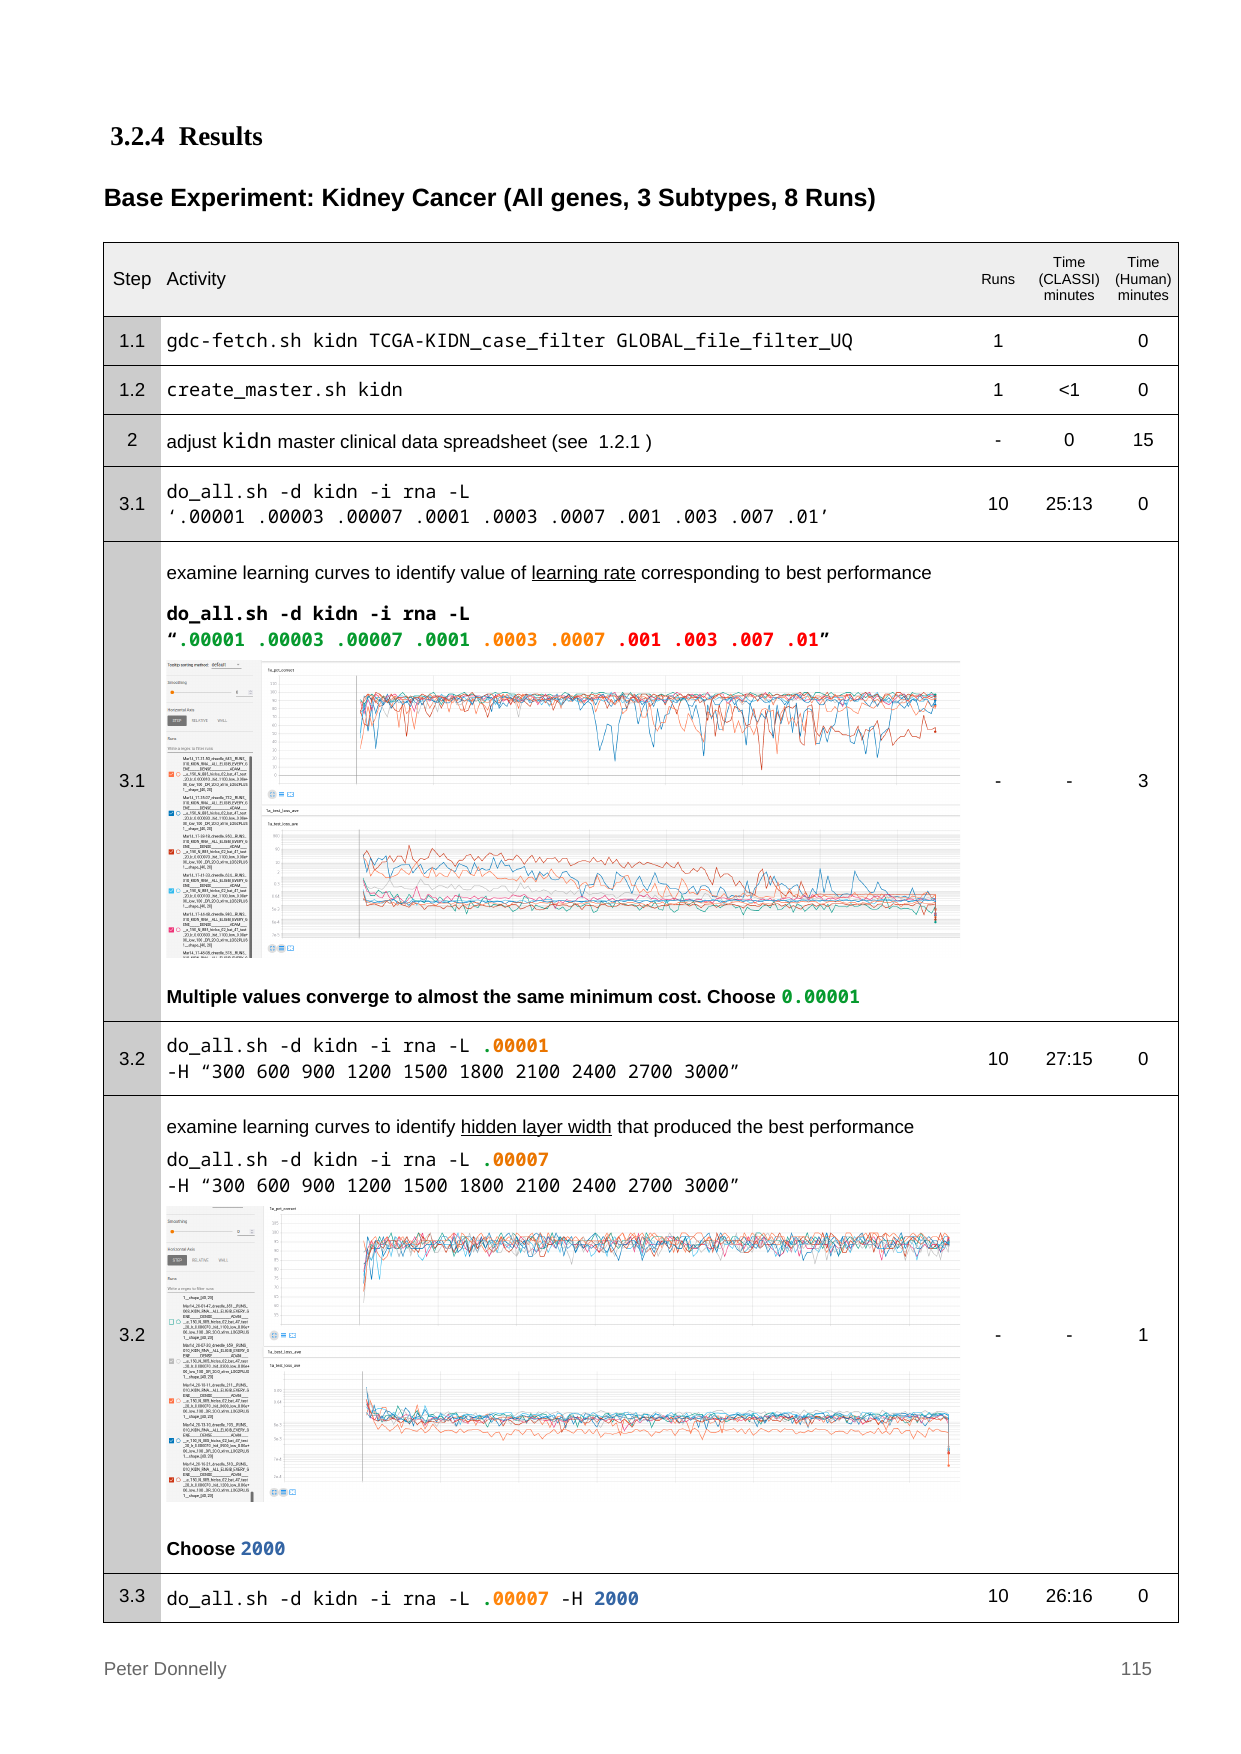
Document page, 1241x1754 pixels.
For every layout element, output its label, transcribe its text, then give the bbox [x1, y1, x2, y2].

table_cell 0 [1108, 366, 1178, 414]
subtitle Base Experiment: Kidney Cancer (All genes, 3 Subtypes, 8 Runs) [103, 183, 1146, 212]
table_cell - [966, 415, 1030, 466]
table_cell 1.1 [104, 317, 161, 365]
table_header Time (CLASSI) minutes [1030, 243, 1108, 316]
table_cell 1 [966, 317, 1030, 365]
table_cell <1 [1030, 366, 1108, 414]
table_cell 1 [966, 366, 1030, 414]
table_cell 10 [966, 467, 1030, 541]
table_cell 0 [1108, 317, 1178, 365]
table_cell 3.2 [104, 1022, 161, 1095]
table_cell 2 [104, 415, 161, 466]
table_cell 25:13 [1030, 467, 1108, 541]
table_cell create_master.sh kidn [161, 366, 966, 414]
table_cell 26:16 [1030, 1574, 1108, 1622]
table_cell 1.2 [104, 366, 161, 414]
table_cell 3.1 [104, 467, 161, 541]
table_cell 3 [1108, 542, 1178, 1021]
table_cell 3.2 [104, 1096, 161, 1573]
table_header Activity [161, 243, 966, 316]
table_cell 10 [966, 1574, 1030, 1622]
table_cell do_all.sh -d kidn -i rna -L .00007 -H 2000 [161, 1574, 966, 1622]
table_cell 1 [1108, 1096, 1178, 1573]
table_cell - [966, 542, 1030, 1021]
table_cell - [966, 1096, 1030, 1573]
table_cell 0 [1108, 1574, 1178, 1622]
table_cell examine learning curves to identify value of learning rate corresponding to best performance do_all.sh -d kidn -i rna -L “.00001 .00003 .00007 .0001 .0003 .0007 .001 .003 .007 .01” Multiple values converge to almost the same minimum cost. Choose 0.00001 [161, 542, 966, 1021]
table_header Time (Human) minutes [1108, 243, 1178, 316]
table_cell 0 [1108, 467, 1178, 541]
table_cell 15 [1108, 415, 1178, 466]
picture [166, 1206, 960, 1502]
table_cell 0 [1108, 1022, 1178, 1095]
table_cell 10 [966, 1022, 1030, 1095]
table_cell 0 [1030, 415, 1108, 466]
table_cell adjust kidn master clinical data spreadsheet (see 1.2.1) [161, 415, 966, 466]
table_header Step [104, 243, 161, 316]
table_cell [1030, 317, 1108, 365]
table_cell do_all.sh -d kidn -i rna -L ‘.00001 .00003 .00007 .0001 .0003 .0007 .001 .003 .007 .01’ [161, 467, 966, 541]
table_cell 27:15 [1030, 1022, 1108, 1095]
table_cell - [1030, 1096, 1108, 1573]
subtitle Results [103, 120, 1146, 151]
table_cell 3.1 [104, 542, 161, 1021]
table_cell 3.3 [104, 1574, 161, 1622]
table_cell - [1030, 542, 1108, 1021]
table_cell examine learning curves to identify hidden layer width that produced the best performance do_all.sh -d kidn -i rna -L .00007 -H “300 600 900 1200 1500 1800 2100 2400 2700 3000” Choose 2000 [161, 1096, 966, 1573]
table_header Runs [966, 243, 1030, 316]
table_cell gdc-fetch.sh kidn TCGA-KIDN_case_filter GLOBAL_file_filter_UQ [161, 317, 966, 365]
table_cell do_all.sh -d kidn -i rna -L .00001 -H “300 600 900 1200 1500 1800 2100 2400 2700 3000” [161, 1022, 966, 1095]
picture [166, 660, 960, 958]
